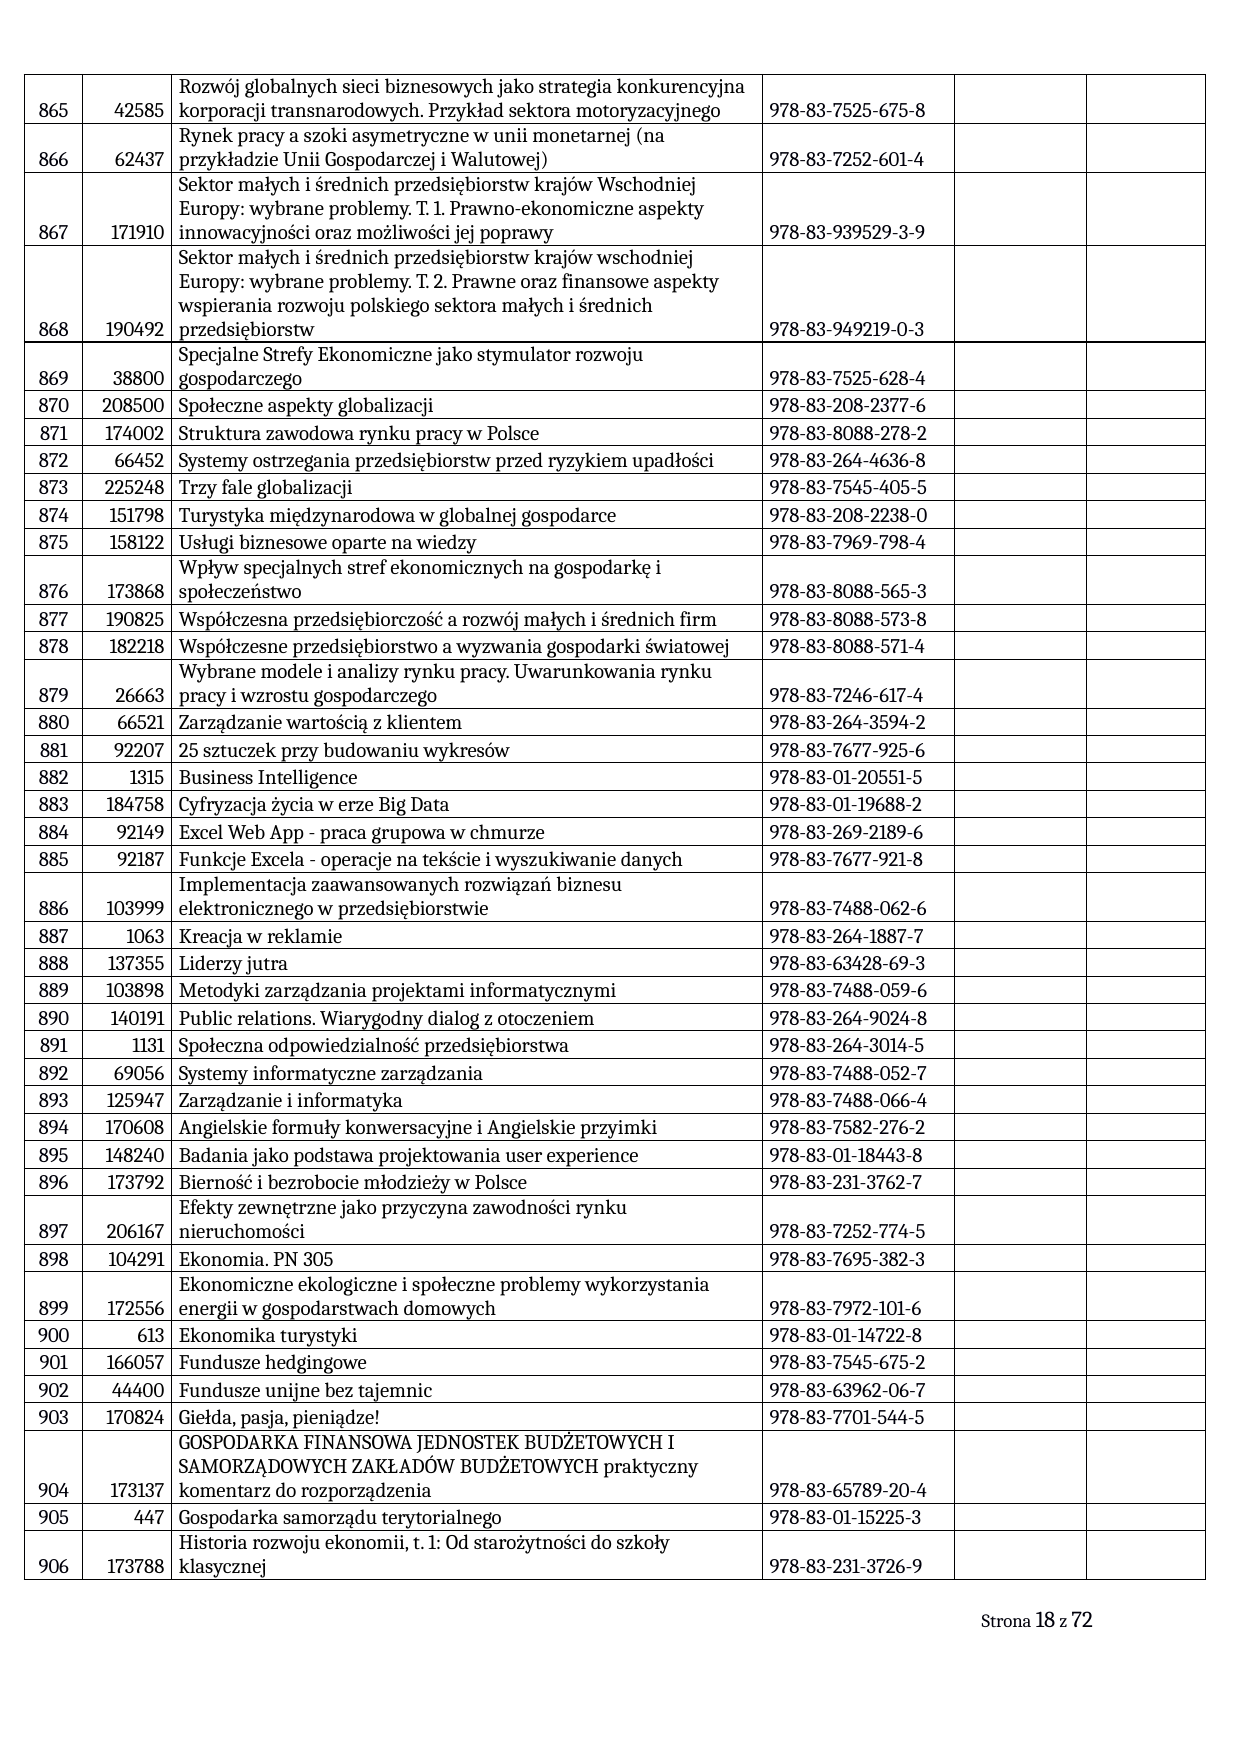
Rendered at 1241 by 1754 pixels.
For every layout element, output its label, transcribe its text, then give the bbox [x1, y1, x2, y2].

table_cell [955, 709, 1086, 735]
table_cell [1087, 1431, 1205, 1503]
table_cell [1087, 343, 1205, 390]
table_cell 897 [25, 1196, 82, 1244]
table_cell 978-83-7252-601-4 [763, 124, 954, 172]
table_cell [1087, 1086, 1205, 1113]
table_cell 978-83-01-14722-8 [763, 1321, 954, 1347]
table_cell 869 [25, 343, 82, 390]
table_cell Angielskie formuły konwersacyjne i Angielskie przyimki [172, 1114, 762, 1140]
table_cell [1087, 949, 1205, 976]
table_cell Badania jako podstawa projektowania user experience [172, 1141, 762, 1167]
table_cell 978-83-949219-0-3 [763, 246, 954, 341]
table_cell [1087, 1031, 1205, 1058]
table_cell Trzy fale globalizacji [172, 474, 762, 500]
table_cell Efekty zewnętrzne jako przyczyna zawodności rynku nieruchomości [172, 1196, 762, 1244]
table_cell [955, 977, 1086, 1003]
table_cell Ekonomiczne ekologiczne i społeczne problemy wykorzystania energii w gospodarstwach domowych [172, 1272, 762, 1320]
table_cell 879 [25, 660, 82, 707]
table_cell [1087, 124, 1205, 172]
table_cell [955, 1031, 1086, 1058]
table_cell 885 [25, 846, 82, 872]
table_cell 148240 [83, 1141, 171, 1167]
table_cell 92207 [83, 736, 171, 762]
table_cell [1087, 873, 1205, 921]
table_cell 978-83-7545-405-5 [763, 474, 954, 500]
table_cell 92149 [83, 818, 171, 844]
table_cell Public relations. Wiarygodny dialog z otoczeniem [172, 1004, 762, 1030]
table_cell 978-83-7246-617-4 [763, 660, 954, 707]
table_cell 868 [25, 246, 82, 341]
table_cell [1087, 501, 1205, 527]
table_cell 38800 [83, 343, 171, 390]
table_cell 62437 [83, 124, 171, 172]
table_cell 174002 [83, 419, 171, 445]
table_cell Metodyki zarządzania projektami informatycznymi [172, 977, 762, 1003]
table_cell [955, 343, 1086, 390]
table_cell 902 [25, 1376, 82, 1402]
table_cell [1087, 1114, 1205, 1140]
table_cell 978-83-269-2189-6 [763, 818, 954, 844]
table_cell [1087, 922, 1205, 948]
table_cell 978-83-63428-69-3 [763, 949, 954, 976]
table_cell 978-83-208-2377-6 [763, 391, 954, 418]
table_cell [955, 1272, 1086, 1320]
table_cell 906 [25, 1531, 82, 1579]
table_cell Cyfryzacja życia w erze Big Data [172, 791, 762, 817]
table_cell 173137 [83, 1431, 171, 1503]
table_cell 171910 [83, 173, 171, 244]
table_cell [1087, 173, 1205, 244]
table_cell 166057 [83, 1349, 171, 1375]
table_cell 1131 [83, 1031, 171, 1058]
table_cell [1087, 763, 1205, 790]
table_cell 871 [25, 419, 82, 445]
table_cell 888 [25, 949, 82, 976]
table_cell 137355 [83, 949, 171, 976]
table_cell [955, 846, 1086, 872]
table_cell 182218 [83, 632, 171, 658]
table_cell 880 [25, 709, 82, 735]
table_cell 103999 [83, 873, 171, 921]
table_cell 866 [25, 124, 82, 172]
table_cell Funkcje Excela - operacje na tekście i wyszukiwanie danych [172, 846, 762, 872]
table_cell [955, 1086, 1086, 1113]
table_cell 877 [25, 605, 82, 631]
table_cell 151798 [83, 501, 171, 527]
table_cell [955, 419, 1086, 445]
table_cell Kreacja w reklamie [172, 922, 762, 948]
table_cell Systemy informatyczne zarządzania [172, 1059, 762, 1085]
table_cell Wybrane modele i analizy rynku pracy. Uwarunkowania rynku pracy i wzrostu gospodarczego [172, 660, 762, 707]
table_cell [955, 446, 1086, 473]
table_cell 903 [25, 1403, 82, 1430]
table_cell 158122 [83, 529, 171, 555]
table_cell 66521 [83, 709, 171, 735]
table_cell [955, 246, 1086, 341]
table_cell [1087, 791, 1205, 817]
table_cell 172556 [83, 1272, 171, 1320]
table_cell 173792 [83, 1169, 171, 1195]
table_cell Implementacja zaawansowanych rozwiązań biznesu elektronicznego w przedsiębiorstwie [172, 873, 762, 921]
table_cell Liderzy jutra [172, 949, 762, 976]
table_cell 887 [25, 922, 82, 948]
table_cell 978-83-63962-06-7 [763, 1376, 954, 1402]
table_cell [1087, 556, 1205, 604]
table_cell Historia rozwoju ekonomii, t. 1: Od starożytności do szkoły klasycznej [172, 1531, 762, 1579]
table_cell [1087, 1004, 1205, 1030]
table_cell 978-83-264-3014-5 [763, 1031, 954, 1058]
table_cell 978-83-7488-052-7 [763, 1059, 954, 1085]
table_cell [955, 1004, 1086, 1030]
table_cell GOSPODARKA FINANSOWA JEDNOSTEK BUDŻETOWYCH I SAMORZĄDOWYCH ZAKŁADÓW BUDŻETOWYCH praktyczny komentarz do rozporządzenia [172, 1431, 762, 1503]
table_cell [955, 763, 1086, 790]
table_cell 103898 [83, 977, 171, 1003]
table_cell [955, 736, 1086, 762]
table_cell Ekonomia. PN 305 [172, 1245, 762, 1271]
table_cell 978-83-7545-675-2 [763, 1349, 954, 1375]
table_cell Giełda, pasja, pieniądze! [172, 1403, 762, 1430]
table_cell Ekonomika turystyki [172, 1321, 762, 1347]
table_cell 876 [25, 556, 82, 604]
table_cell [1087, 529, 1205, 555]
table_cell [955, 501, 1086, 527]
table_cell 92187 [83, 846, 171, 872]
table_cell [955, 1059, 1086, 1085]
table_cell Usługi biznesowe oparte na wiedzy [172, 529, 762, 555]
table_cell [955, 873, 1086, 921]
table_cell [955, 1196, 1086, 1244]
table_cell Współczesna przedsiębiorczość a rozwój małych i średnich firm [172, 605, 762, 631]
table_cell [1087, 1141, 1205, 1167]
table_cell 978-83-7525-628-4 [763, 343, 954, 390]
table_cell 882 [25, 763, 82, 790]
table_cell 42585 [83, 75, 171, 123]
table_cell 978-83-264-1887-7 [763, 922, 954, 948]
table_cell 905 [25, 1504, 82, 1530]
table_cell [1087, 736, 1205, 762]
table_cell Bierność i bezrobocie młodzieży w Polsce [172, 1169, 762, 1195]
table_cell [955, 1504, 1086, 1530]
table_cell [1087, 1349, 1205, 1375]
table_cell 901 [25, 1349, 82, 1375]
table_cell [1087, 1531, 1205, 1579]
table_cell 978-83-7969-798-4 [763, 529, 954, 555]
table_cell 889 [25, 977, 82, 1003]
table_cell 978-83-208-2238-0 [763, 501, 954, 527]
table_cell Business Intelligence [172, 763, 762, 790]
table_cell 978-83-939529-3-9 [763, 173, 954, 244]
table_cell 978-83-264-4636-8 [763, 446, 954, 473]
table_cell 978-83-65789-20-4 [763, 1431, 954, 1503]
table_cell [955, 1403, 1086, 1430]
table_cell 883 [25, 791, 82, 817]
table_cell [1087, 1376, 1205, 1402]
table_cell 208500 [83, 391, 171, 418]
table_cell 978-83-231-3726-9 [763, 1531, 954, 1579]
table_cell 978-83-7701-544-5 [763, 1403, 954, 1430]
table_cell 173868 [83, 556, 171, 604]
table_cell [955, 791, 1086, 817]
table_cell [955, 949, 1086, 976]
table_cell 978-83-7972-101-6 [763, 1272, 954, 1320]
table_cell [1087, 818, 1205, 844]
table_cell [1087, 632, 1205, 658]
table_cell Sektor małych i średnich przedsiębiorstw krajów wschodniej Europy: wybrane problemy. T. 2. Prawne oraz finansowe aspekty wspierania rozwoju polskiego sektora małych i średnich przedsiębiorstw [172, 246, 762, 341]
table_cell 978-83-7525-675-8 [763, 75, 954, 123]
table_cell 26663 [83, 660, 171, 707]
table_cell 140191 [83, 1004, 171, 1030]
table_cell 886 [25, 873, 82, 921]
table_cell Wpływ specjalnych stref ekonomicznych na gospodarkę i społeczeństwo [172, 556, 762, 604]
table_cell [955, 605, 1086, 631]
table_cell 899 [25, 1272, 82, 1320]
table_cell 66452 [83, 446, 171, 473]
table_cell 978-83-7252-774-5 [763, 1196, 954, 1244]
table_cell 184758 [83, 791, 171, 817]
table_cell 898 [25, 1245, 82, 1271]
table_cell 884 [25, 818, 82, 844]
table_cell [1087, 1245, 1205, 1271]
table_cell [1087, 1403, 1205, 1430]
table_cell 895 [25, 1141, 82, 1167]
table_cell [1087, 1272, 1205, 1320]
table_cell 978-83-264-3594-2 [763, 709, 954, 735]
table_cell Systemy ostrzegania przedsiębiorstw przed ryzykiem upadłości [172, 446, 762, 473]
table_cell 892 [25, 1059, 82, 1085]
table_cell 978-83-01-15225-3 [763, 1504, 954, 1530]
table_cell [1087, 1059, 1205, 1085]
table_cell 978-83-7677-925-6 [763, 736, 954, 762]
table_cell [1087, 474, 1205, 500]
table_cell 900 [25, 1321, 82, 1347]
table_cell [955, 1431, 1086, 1503]
table_cell 447 [83, 1504, 171, 1530]
table_cell [955, 124, 1086, 172]
table_cell [1087, 709, 1205, 735]
table_cell 25 sztuczek przy budowaniu wykresów [172, 736, 762, 762]
table_cell Struktura zawodowa rynku pracy w Polsce [172, 419, 762, 445]
table_cell Excel Web App - praca grupowa w chmurze [172, 818, 762, 844]
table_cell Gospodarka samorządu terytorialnego [172, 1504, 762, 1530]
table_cell Sektor małych i średnich przedsiębiorstw krajów Wschodniej Europy: wybrane problemy. T. 1. Prawno-ekonomiczne aspekty innowacyjności oraz możliwości jej poprawy [172, 173, 762, 244]
table_cell Społeczne aspekty globalizacji [172, 391, 762, 418]
table_cell [1087, 1196, 1205, 1244]
table_cell [1087, 1321, 1205, 1347]
table_cell [955, 474, 1086, 500]
table_cell 978-83-7488-059-6 [763, 977, 954, 1003]
table_cell [955, 1141, 1086, 1167]
table_cell 978-83-7677-921-8 [763, 846, 954, 872]
table_cell 978-83-8088-571-4 [763, 632, 954, 658]
table_cell [955, 1114, 1086, 1140]
table_cell [955, 660, 1086, 707]
table_cell [955, 818, 1086, 844]
table_cell 881 [25, 736, 82, 762]
table_cell 170608 [83, 1114, 171, 1140]
table_cell 896 [25, 1169, 82, 1195]
table_cell Turystyka międzynarodowa w globalnej gospodarce [172, 501, 762, 527]
table_cell 978-83-231-3762-7 [763, 1169, 954, 1195]
table_cell 978-83-8088-278-2 [763, 419, 954, 445]
table_cell [955, 632, 1086, 658]
table_cell 978-83-7582-276-2 [763, 1114, 954, 1140]
table_cell 125947 [83, 1086, 171, 1113]
table_cell Fundusze unijne bez tajemnic [172, 1376, 762, 1402]
table_cell [955, 75, 1086, 123]
table_cell [1087, 446, 1205, 473]
table_cell 978-83-7488-062-6 [763, 873, 954, 921]
table_cell 867 [25, 173, 82, 244]
table_cell 44400 [83, 1376, 171, 1402]
table_cell 890 [25, 1004, 82, 1030]
table_cell [955, 922, 1086, 948]
table_cell 104291 [83, 1245, 171, 1271]
table_cell Rozwój globalnych sieci biznesowych jako strategia konkurencyjna korporacji transnarodowych. Przykład sektora motoryzacyjnego [172, 75, 762, 123]
table_cell [1087, 846, 1205, 872]
table_cell 875 [25, 529, 82, 555]
table_cell [1087, 391, 1205, 418]
table_cell Rynek pracy a szoki asymetryczne w unii monetarnej (na przykładzie Unii Gospodarczej i Walutowej) [172, 124, 762, 172]
table_cell 173788 [83, 1531, 171, 1579]
table_cell 878 [25, 632, 82, 658]
table_cell Zarządzanie wartością z klientem [172, 709, 762, 735]
table_cell Fundusze hedgingowe [172, 1349, 762, 1375]
table_cell 891 [25, 1031, 82, 1058]
table_cell 865 [25, 75, 82, 123]
table_cell 69056 [83, 1059, 171, 1085]
table_cell 206167 [83, 1196, 171, 1244]
table_cell 1063 [83, 922, 171, 948]
table_cell 978-83-01-19688-2 [763, 791, 954, 817]
table_cell 893 [25, 1086, 82, 1113]
table_cell 874 [25, 501, 82, 527]
table_cell [955, 1321, 1086, 1347]
table_cell 978-83-8088-565-3 [763, 556, 954, 604]
table_cell 978-83-264-9024-8 [763, 1004, 954, 1030]
table_cell Współczesne przedsiębiorstwo a wyzwania gospodarki światowej [172, 632, 762, 658]
table_cell 978-83-8088-573-8 [763, 605, 954, 631]
table_cell [1087, 977, 1205, 1003]
table_cell Zarządzanie i informatyka [172, 1086, 762, 1113]
table_cell [1087, 660, 1205, 707]
table_cell [955, 1349, 1086, 1375]
table_cell 225248 [83, 474, 171, 500]
table_cell [1087, 605, 1205, 631]
table_cell 978-83-7695-382-3 [763, 1245, 954, 1271]
table_cell Specjalne Strefy Ekonomiczne jako stymulator rozwoju gospodarczego [172, 343, 762, 390]
table_cell 870 [25, 391, 82, 418]
table_cell 894 [25, 1114, 82, 1140]
table_cell Społeczna odpowiedzialność przedsiębiorstwa [172, 1031, 762, 1058]
table_cell [1087, 75, 1205, 123]
table_cell [955, 1245, 1086, 1271]
table_cell [1087, 1169, 1205, 1195]
table_cell 978-83-01-20551-5 [763, 763, 954, 790]
table_cell [955, 529, 1086, 555]
table_cell [955, 1169, 1086, 1195]
table_cell [955, 1531, 1086, 1579]
table_cell [1087, 1504, 1205, 1530]
table_cell [1087, 246, 1205, 341]
table_cell [955, 173, 1086, 244]
table_cell 873 [25, 474, 82, 500]
table_cell 190825 [83, 605, 171, 631]
table_cell 978-83-7488-066-4 [763, 1086, 954, 1113]
table_cell [955, 1376, 1086, 1402]
table_cell 613 [83, 1321, 171, 1347]
table_cell 190492 [83, 246, 171, 341]
table_cell 1315 [83, 763, 171, 790]
table_cell 978-83-01-18443-8 [763, 1141, 954, 1167]
table_cell 170824 [83, 1403, 171, 1430]
table_cell 904 [25, 1431, 82, 1503]
table_cell [1087, 419, 1205, 445]
table_cell [955, 556, 1086, 604]
table_cell [955, 391, 1086, 418]
table_cell 872 [25, 446, 82, 473]
